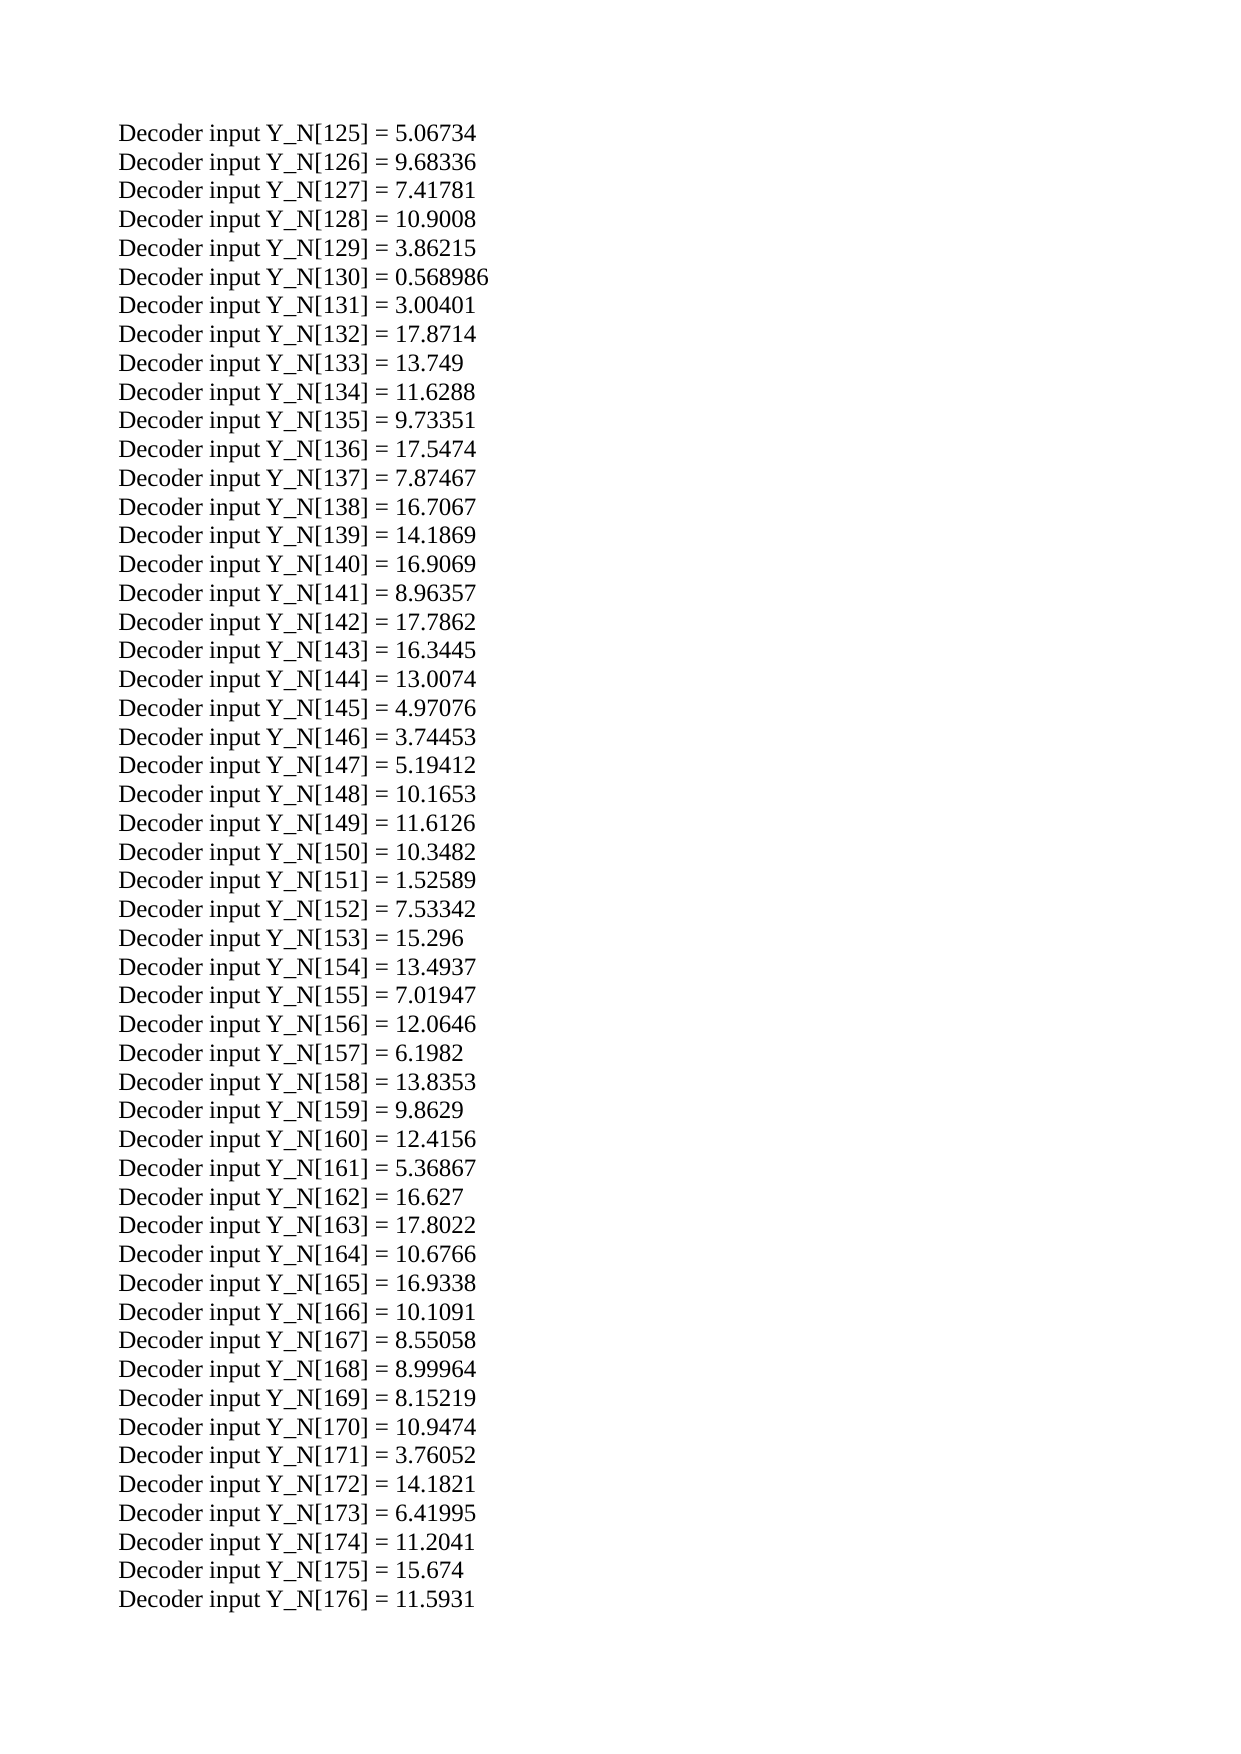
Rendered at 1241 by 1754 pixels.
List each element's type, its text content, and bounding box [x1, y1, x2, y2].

text Decoder input Y_N[133] = 13.749 [118, 348, 1122, 377]
text Decoder input Y_N[132] = 17.8714 [118, 319, 1122, 348]
text Decoder input Y_N[125] = 5.06734 [118, 118, 1122, 147]
text Decoder input Y_N[170] = 10.9474 [118, 1412, 1122, 1441]
text Decoder input Y_N[135] = 9.73351 [118, 406, 1122, 434]
text Decoder input Y_N[153] = 15.296 [118, 923, 1122, 952]
text Decoder input Y_N[156] = 12.0646 [118, 1009, 1122, 1038]
text Decoder input Y_N[138] = 16.7067 [118, 492, 1122, 521]
text Decoder input Y_N[158] = 13.8353 [118, 1067, 1122, 1096]
text Decoder input Y_N[148] = 10.1653 [118, 779, 1122, 808]
text Decoder input Y_N[175] = 15.674 [118, 1556, 1122, 1584]
text Decoder input Y_N[139] = 14.1869 [118, 521, 1122, 549]
text Decoder input Y_N[168] = 8.99964 [118, 1354, 1122, 1383]
text Decoder input Y_N[176] = 11.5931 [118, 1584, 1122, 1613]
text Decoder input Y_N[143] = 16.3445 [118, 636, 1122, 664]
text Decoder input Y_N[129] = 3.86215 [118, 233, 1122, 262]
text Decoder input Y_N[150] = 10.3482 [118, 837, 1122, 866]
text Decoder input Y_N[160] = 12.4156 [118, 1124, 1122, 1153]
text Decoder input Y_N[127] = 7.41781 [118, 176, 1122, 204]
text Decoder input Y_N[142] = 17.7862 [118, 607, 1122, 636]
text Decoder input Y_N[130] = 0.568986 [118, 262, 1122, 291]
text Decoder input Y_N[131] = 3.00401 [118, 291, 1122, 319]
text Decoder input Y_N[144] = 13.0074 [118, 664, 1122, 693]
text Decoder input Y_N[155] = 7.01947 [118, 981, 1122, 1009]
text Decoder input Y_N[157] = 6.1982 [118, 1038, 1122, 1067]
text Decoder input Y_N[140] = 16.9069 [118, 549, 1122, 578]
text Decoder input Y_N[172] = 14.1821 [118, 1469, 1122, 1498]
text Decoder input Y_N[136] = 17.5474 [118, 434, 1122, 463]
text Decoder input Y_N[134] = 11.6288 [118, 377, 1122, 406]
text Decoder input Y_N[166] = 10.1091 [118, 1297, 1122, 1326]
text Decoder input Y_N[137] = 7.87467 [118, 463, 1122, 492]
text Decoder input Y_N[152] = 7.53342 [118, 894, 1122, 923]
text Decoder input Y_N[169] = 8.15219 [118, 1383, 1122, 1412]
text Decoder input Y_N[165] = 16.9338 [118, 1268, 1122, 1297]
text Decoder input Y_N[147] = 5.19412 [118, 751, 1122, 779]
text Decoder input Y_N[151] = 1.52589 [118, 866, 1122, 894]
text Decoder input Y_N[126] = 9.68336 [118, 147, 1122, 176]
text Decoder input Y_N[145] = 4.97076 [118, 693, 1122, 722]
text Decoder input Y_N[171] = 3.76052 [118, 1441, 1122, 1469]
text Decoder input Y_N[159] = 9.8629 [118, 1096, 1122, 1124]
text Decoder input Y_N[162] = 16.627 [118, 1182, 1122, 1211]
text Decoder input Y_N[146] = 3.74453 [118, 722, 1122, 751]
text Decoder input Y_N[154] = 13.4937 [118, 952, 1122, 981]
text Decoder input Y_N[174] = 11.2041 [118, 1527, 1122, 1556]
text Decoder input Y_N[161] = 5.36867 [118, 1153, 1122, 1182]
text Decoder input Y_N[128] = 10.9008 [118, 204, 1122, 233]
text Decoder input Y_N[164] = 10.6766 [118, 1239, 1122, 1268]
text Decoder input Y_N[163] = 17.8022 [118, 1211, 1122, 1239]
text Decoder input Y_N[173] = 6.41995 [118, 1498, 1122, 1527]
text Decoder input Y_N[141] = 8.96357 [118, 578, 1122, 607]
text Decoder input Y_N[149] = 11.6126 [118, 808, 1122, 837]
text Decoder input Y_N[167] = 8.55058 [118, 1326, 1122, 1354]
